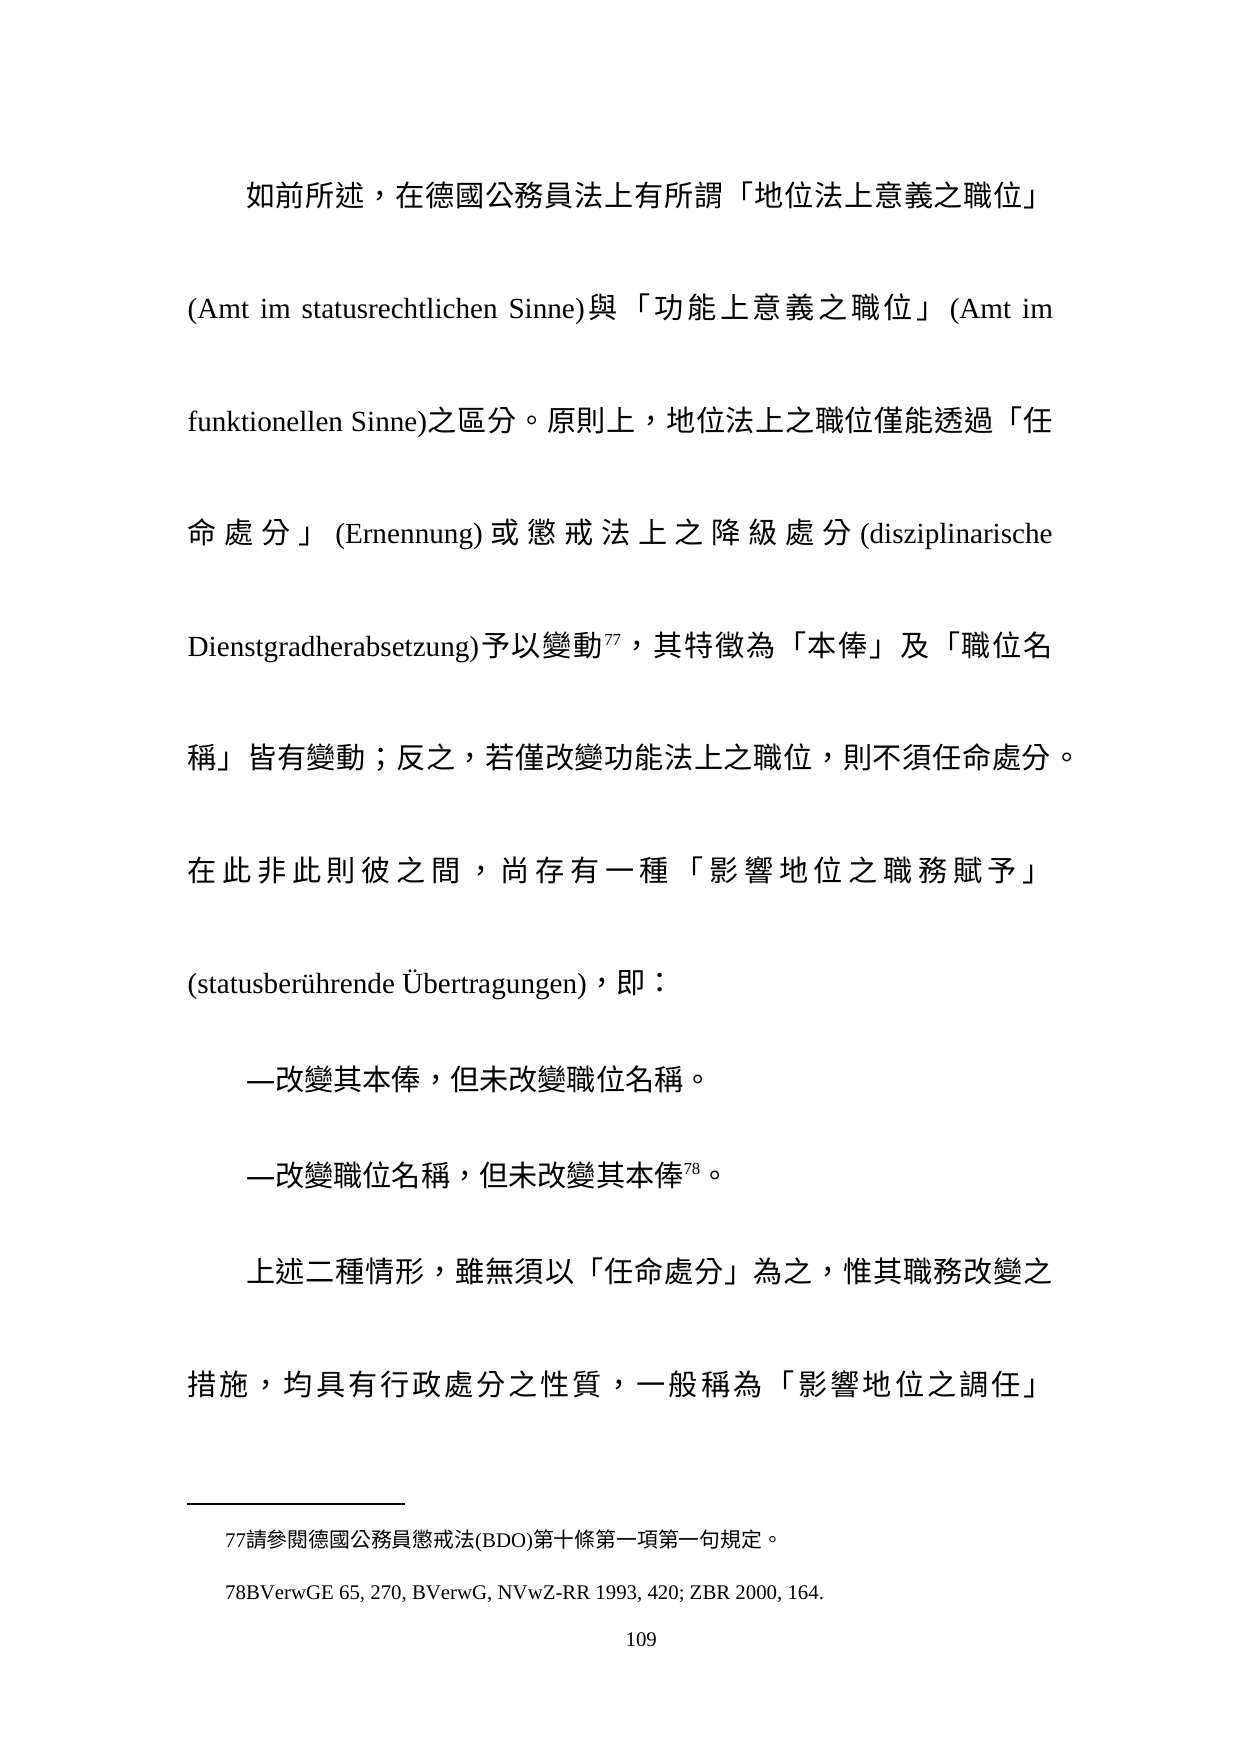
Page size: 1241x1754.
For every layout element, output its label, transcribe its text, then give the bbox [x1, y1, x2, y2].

text BVerwGE 65, 270, BVerwG, NVwZ-RR 1993, 420; ZBR 2000, 164. [187, 1566, 1053, 1604]
text 如前所述，在德國公務員法上有所謂「地位法上意義之職位」(Amt im statusrechtlichen Sinne)與「功能上意義之職位」(Amt im funktionellen Sinne)之區分。原則上，地位法上之職位僅能透過「任命處分」(Ernennung)或懲戒法上之降級處分(disziplinarische Dienstgradherabsetzung)予以變動，其特徵為「本俸」及「職位名稱」皆有變動；反之，若僅改變功能法上之職位，則不須任命處分。在此非此則彼之間，尚存有一種「影響地位之職務賦予」(statusberührende Übertragungen)，即： [187, 150, 1053, 1012]
text —改變職位名稱，但未改變其本俸。 [187, 1130, 1053, 1205]
text 請參閱德國公務員懲戒法(BDO)第十條第一項第一句規定。 [187, 1516, 1053, 1554]
text —改變其本俸，但未改變職位名稱。 [187, 1034, 1053, 1109]
text 上述二種情形，雖無須以「任命處分」為之，惟其職務改變之措施，均具有行政處分之性質，一般稱為「影響地位之調任」 [187, 1226, 1053, 1413]
